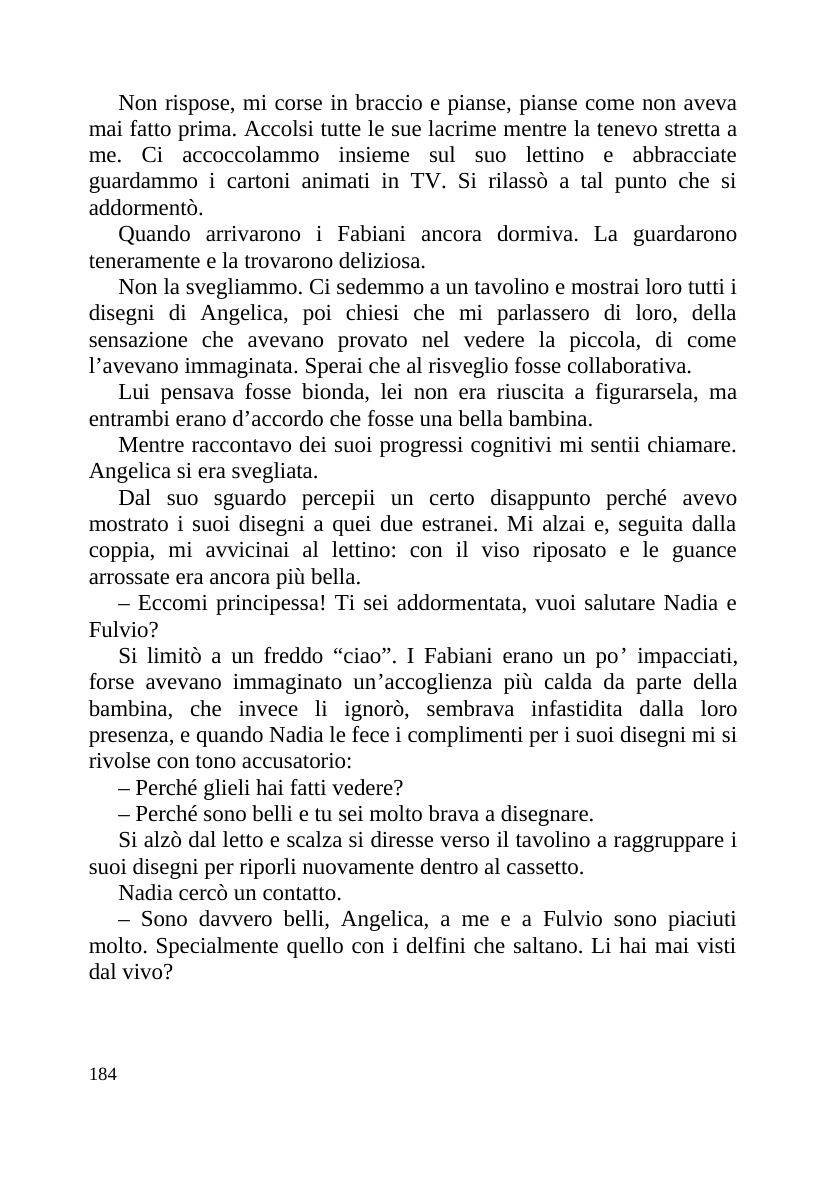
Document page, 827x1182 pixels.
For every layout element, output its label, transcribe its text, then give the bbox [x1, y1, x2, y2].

text Si alzò dal letto e scalza si diresse verso il tavolino a raggruppare i suoi disegni per riporli nuovamente dentro al cassetto. [88, 826, 738, 879]
text Nadia cercò un contatto. [88, 879, 738, 906]
text – Sono davvero belli, Angelica, a me e a Fulvio sono piaciuti molto. Specialmente quello con i delfini che saltano. Li hai mai visti dal vivo? [88, 906, 738, 984]
text Quando arrivarono i Fabiani ancora dormiva. La guardarono teneramente e la trovarono deliziosa. [88, 220, 738, 273]
text Non rispose, mi corse in braccio e pianse, pianse come non aveva mai fatto prima. Accolsi tutte le sue lacrime mentre la tenevo stretta a me. Ci accoccolammo insieme sul suo lettino e abbracciate guardammo i cartoni animati in TV. Si rilassò a tal punto che si addormentò. [88, 88, 738, 220]
text – Perché sono belli e tu sei molto brava a disegnare. [88, 800, 738, 826]
text Lui pensava fosse bionda, lei non era riuscita a figurarsela, ma entrambi erano d’accordo che fosse una bella bambina. [88, 378, 738, 431]
text ‒ Perché glieli hai fatti vedere? [88, 774, 738, 800]
text – Eccomi principessa! Ti sei addormentata, vuoi salutare Nadia e Fulvio? [88, 589, 738, 642]
text Si limitò a un freddo “ciao”. I Fabiani erano un po’ impacciati, forse avevano immaginato un’accoglienza più calda da parte della bambina, che invece li ignorò, sembrava infastidita dalla loro presenza, e quando Nadia le fece i complimenti per i suoi disegni mi si rivolse con tono accusatorio: [88, 642, 738, 774]
text Mentre raccontavo dei suoi progressi cognitivi mi sentii chiamare. Angelica si era svegliata. [88, 431, 738, 484]
text Non la svegliammo. Ci sedemmo a un tavolino e mostrai loro tutti i disegni di Angelica, poi chiesi che mi parlassero di loro, della sensazione che avevano provato nel vedere la piccola, di come l’avevano immaginata. Sperai che al risveglio fosse collaborativa. [88, 273, 738, 378]
text Dal suo sguardo percepii un certo disappunto perché avevo mostrato i suoi disegni a quei due estranei. Mi alzai e, seguita dalla coppia, mi avvicinai al lettino: con il viso riposato e le guance arrossate era ancora più bella. [88, 484, 738, 589]
